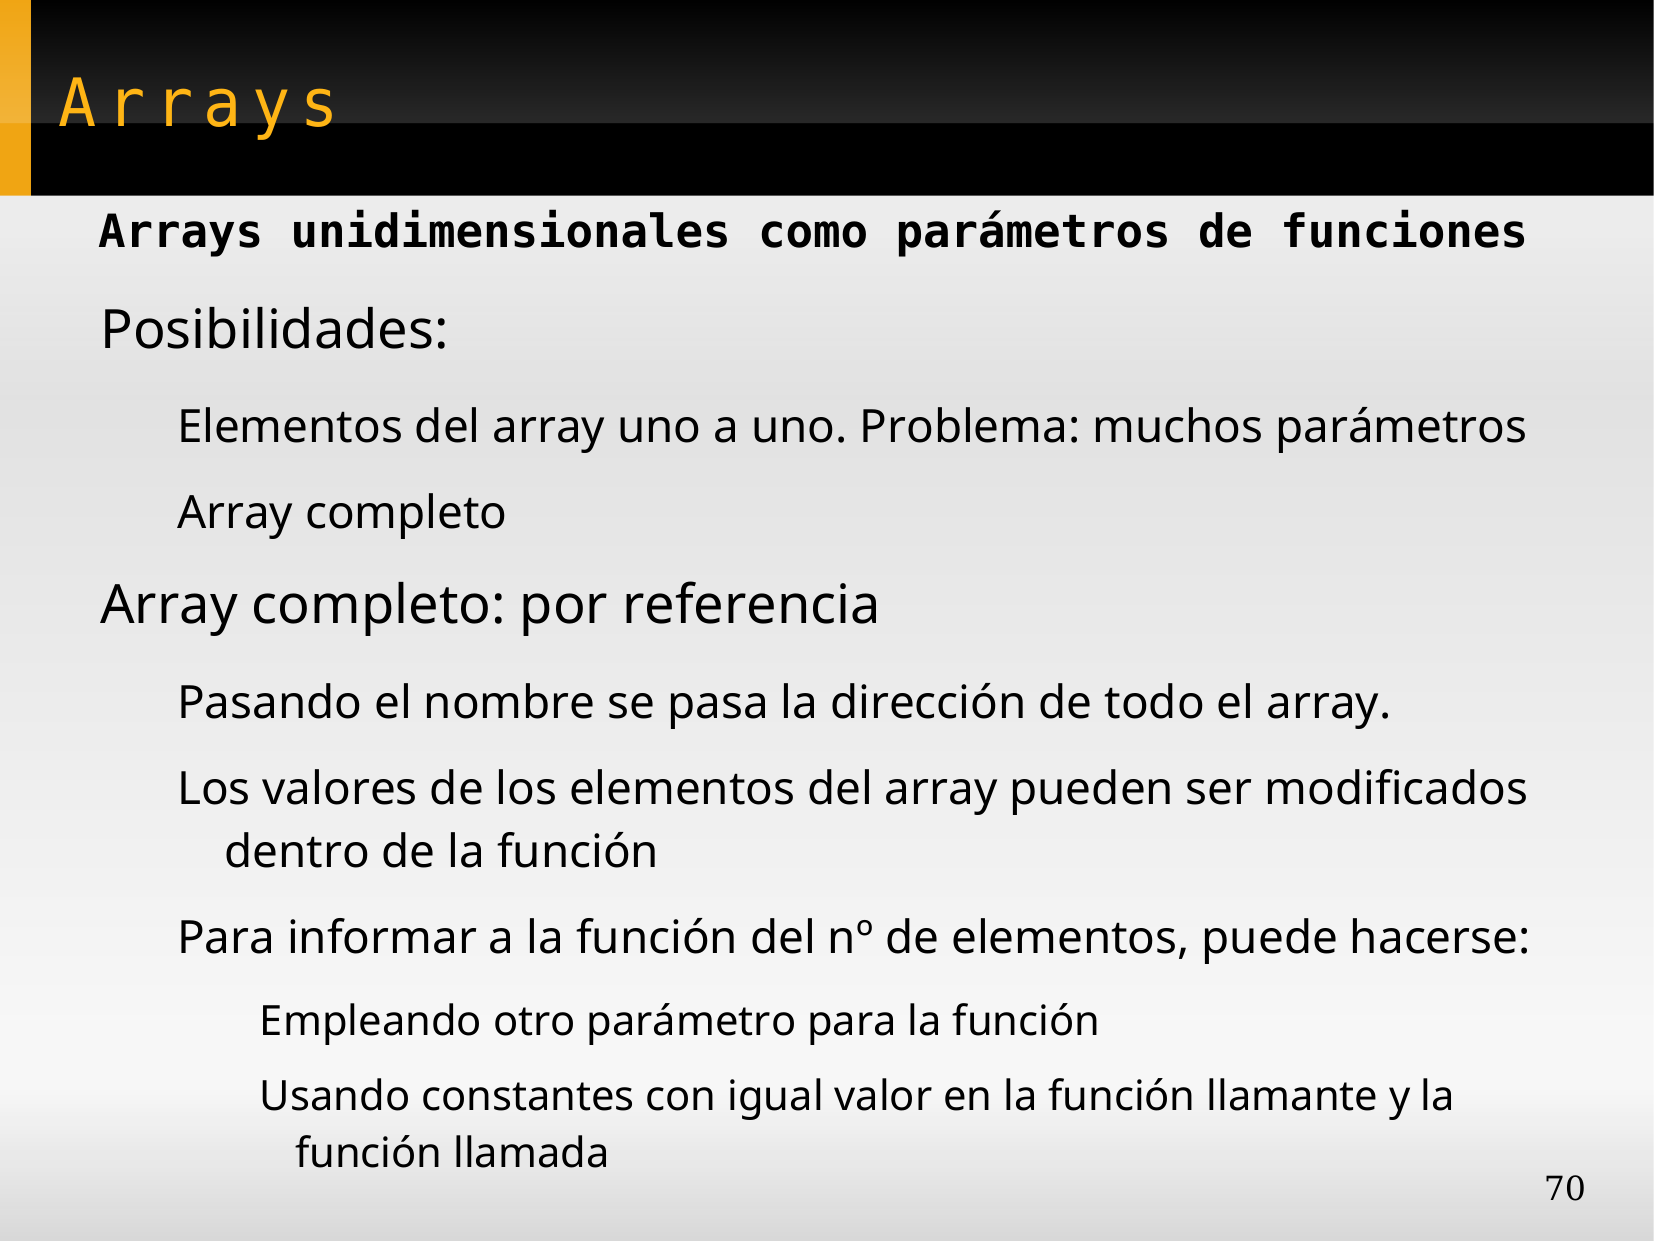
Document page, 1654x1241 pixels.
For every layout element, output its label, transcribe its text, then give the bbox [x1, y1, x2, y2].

title Arrays [59, 29, 1595, 178]
picture [0, 0, 1654, 1241]
list Posibilidades: Elementos del array uno a uno. Problema: muchos parámetros Array completo Array completo: por referencia Pasando el nombre se pasa la dirección de todo el array. Los valores de los elementos del array pueden ser modificados dentro de la función Para informar a la función del nº de elementos, puede hacerse: Empleando otro parámetro para la función Usando constantes con igual valor en la función llamante y la función llamada [82, 290, 1571, 1109]
text_box Arrays unidimensionales como parámetros de funciones [83, 197, 1543, 266]
